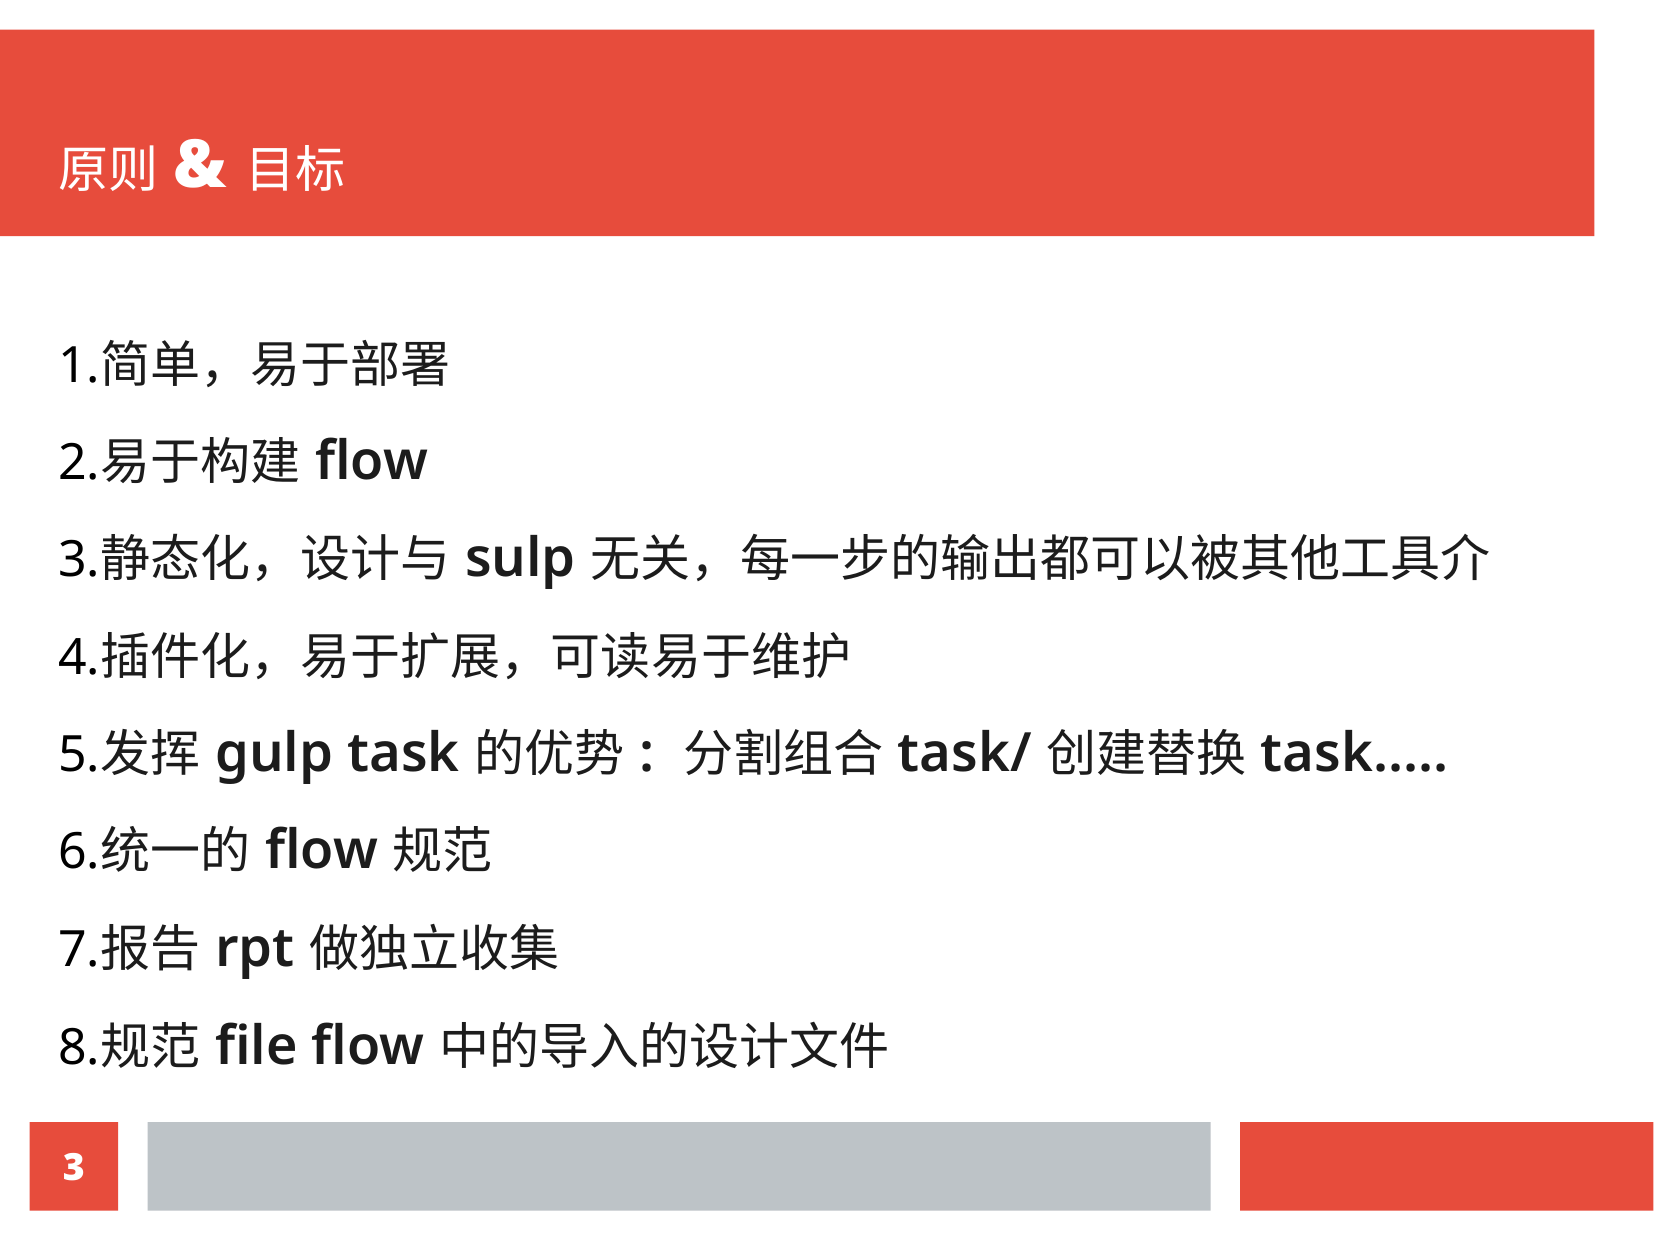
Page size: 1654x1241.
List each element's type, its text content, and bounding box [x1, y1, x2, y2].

list 简单，易于部署 易于构建flow 静态化，设计与sulp无关，每一步的输出都可以被其他工具介 插件化，易于扩展，可读易于维护 发挥gulp task的优势: 分割组合task/创建替换task..... 统一的flow规范 报告rpt做独立收集 规范file flow中的导入的设计文件 [59, 324, 1565, 1093]
text_box [59, 59, 1595, 207]
